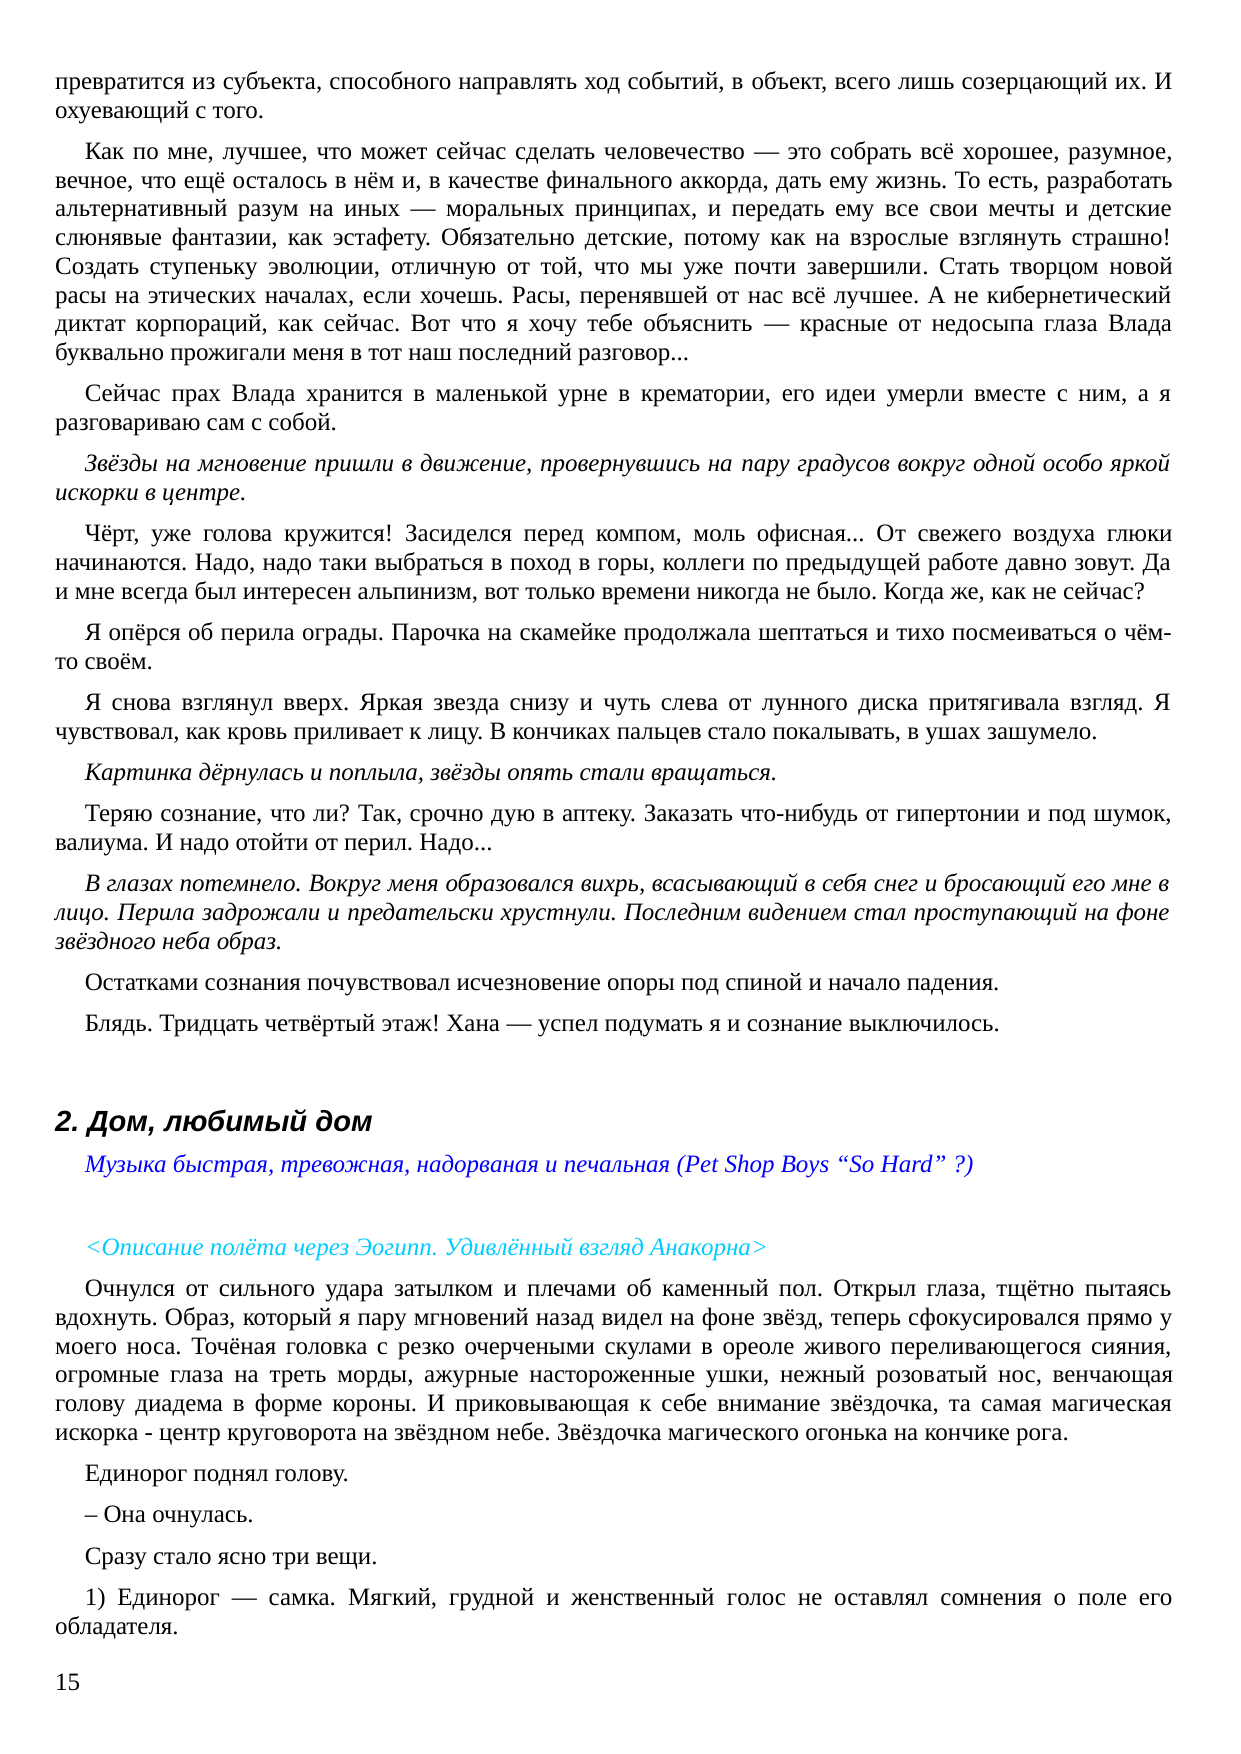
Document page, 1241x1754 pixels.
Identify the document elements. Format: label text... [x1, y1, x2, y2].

text – Она очнулась. [55, 1499, 1173, 1528]
text Сейчас прах Влада хранится в маленькой урне в крематории, его идеи умерли вместе с ним, а я разговариваю сам с собой. [55, 378, 1173, 436]
text Блядь. Тридцать четвёртый этаж! Хана — успел подумать я и сознание выключилось. [55, 1008, 1173, 1037]
text превратится из субъекта, способного направлять ход событий, в объект, всего лишь созерцающий их. И охуевающий с того. [55, 66, 1173, 123]
text Остатками сознания почувствовал исчезновение опоры под спиной и начало падения. [55, 967, 1173, 996]
text Очнулся от сильного удара затылком и плечами об каменный пол. Открыл глаза, тщётно пытаясь вдохнуть. Образ, который я пару мгновений назад видел на фоне звёзд, теперь сфокусировался прямо у моего носа. Точёная головка с резко очерчеными скулами в ореоле живого переливающегося сияния, огромные глаза на треть морды, ажурные настороженные ушки, нежный розоватый нос, венчающая голову диадема в форме короны. И приковывающая к себе внимание звёздочка, та самая магическая искорка - центр круговорота на звёздном небе. Звёздочка магического огонька на кончике рога. [55, 1273, 1173, 1446]
text Я снова взглянул вверх. Яркая звезда снизу и чуть слева от лунного диска притягивала взгляд. Я чувствовал, как кровь приливает к лицу. В кончиках пальцев стало покалывать, в ушах зашумело. [55, 687, 1173, 745]
text Как по мне, лучшее, что может сейчас сделать человечество — это собрать всё хорошее, разумное, вечное, что ещё осталось в нём и, в качестве финального аккорда, дать ему жизнь. То есть, разработать альтернативный разум на иных — моральных принципах, и передать ему все свои мечты и детские слюнявые фантазии, как эстафету. Обязательно детские, потому как на взрослые взглянуть страшно! Создать ступеньку эволюции, отличную от той, что мы уже почти завершили. Стать творцом новой расы на этических началах, если хочешь. Расы, перенявшей от нас всё лучшее. А не кибернетический диктат корпораций, как сейчас. Вот что я хочу тебе объяснить — красные от недосыпа глаза Влада буквально прожигали меня в тот наш последний разговор... [55, 136, 1173, 366]
text В глазах потемнело. Вокруг меня образовался вихрь, всасывающий в себя снег и бросающий его мне в лицо. Перила задрожали и предательски хрустнули. Последним видением стал проступающий на фоне звёздного неба образ. [55, 868, 1173, 955]
text Музыка быстрая, тревожная, надорваная и печальная (Pet Shop Boys “So Hard” ?) [55, 1149, 1173, 1178]
text Чёрт, уже голова кружится! Засиделся перед компом, моль офисная... От свежего воздуха глюки начинаются. Надо, надо таки выбраться в поход в горы, коллеги по предыдущей работе давно зовут. Да и мне всегда был интересен альпинизм, вот только времени никогда не было. Когда же, как не сейчас? [55, 518, 1173, 605]
text Теряю сознание, что ли? Так, срочно дую в аптеку. Заказать что-нибудь от гипертонии и под шумок, валиума. И надо отойти от перил. Надо... [55, 798, 1173, 856]
text Я опёрся об перила ограды. Парочка на скамейке продолжала шептаться и тихо посмеиваться о чём-то своём. [55, 617, 1173, 675]
text Сразу стало ясно три вещи. [55, 1541, 1173, 1569]
text Звёзды на мгновение пришли в движение, провернувшись на пару градусов вокруг одной особо яркой искорки в центре. [55, 448, 1173, 506]
subtitle 2. Дом, любимый дом [55, 1103, 1173, 1137]
text 1) Единорог — самка. Мягкий, грудной и женственный голос не оставлял сомнения о поле его обладателя. [55, 1582, 1173, 1639]
text Единорог поднял голову. [55, 1458, 1173, 1487]
text <Описание полёта через Эогипп. Удивлённый взгляд Анакорна> [55, 1232, 1173, 1261]
text Картинка дёрнулась и поплыла, звёзды опять стали вращаться. [55, 757, 1173, 786]
